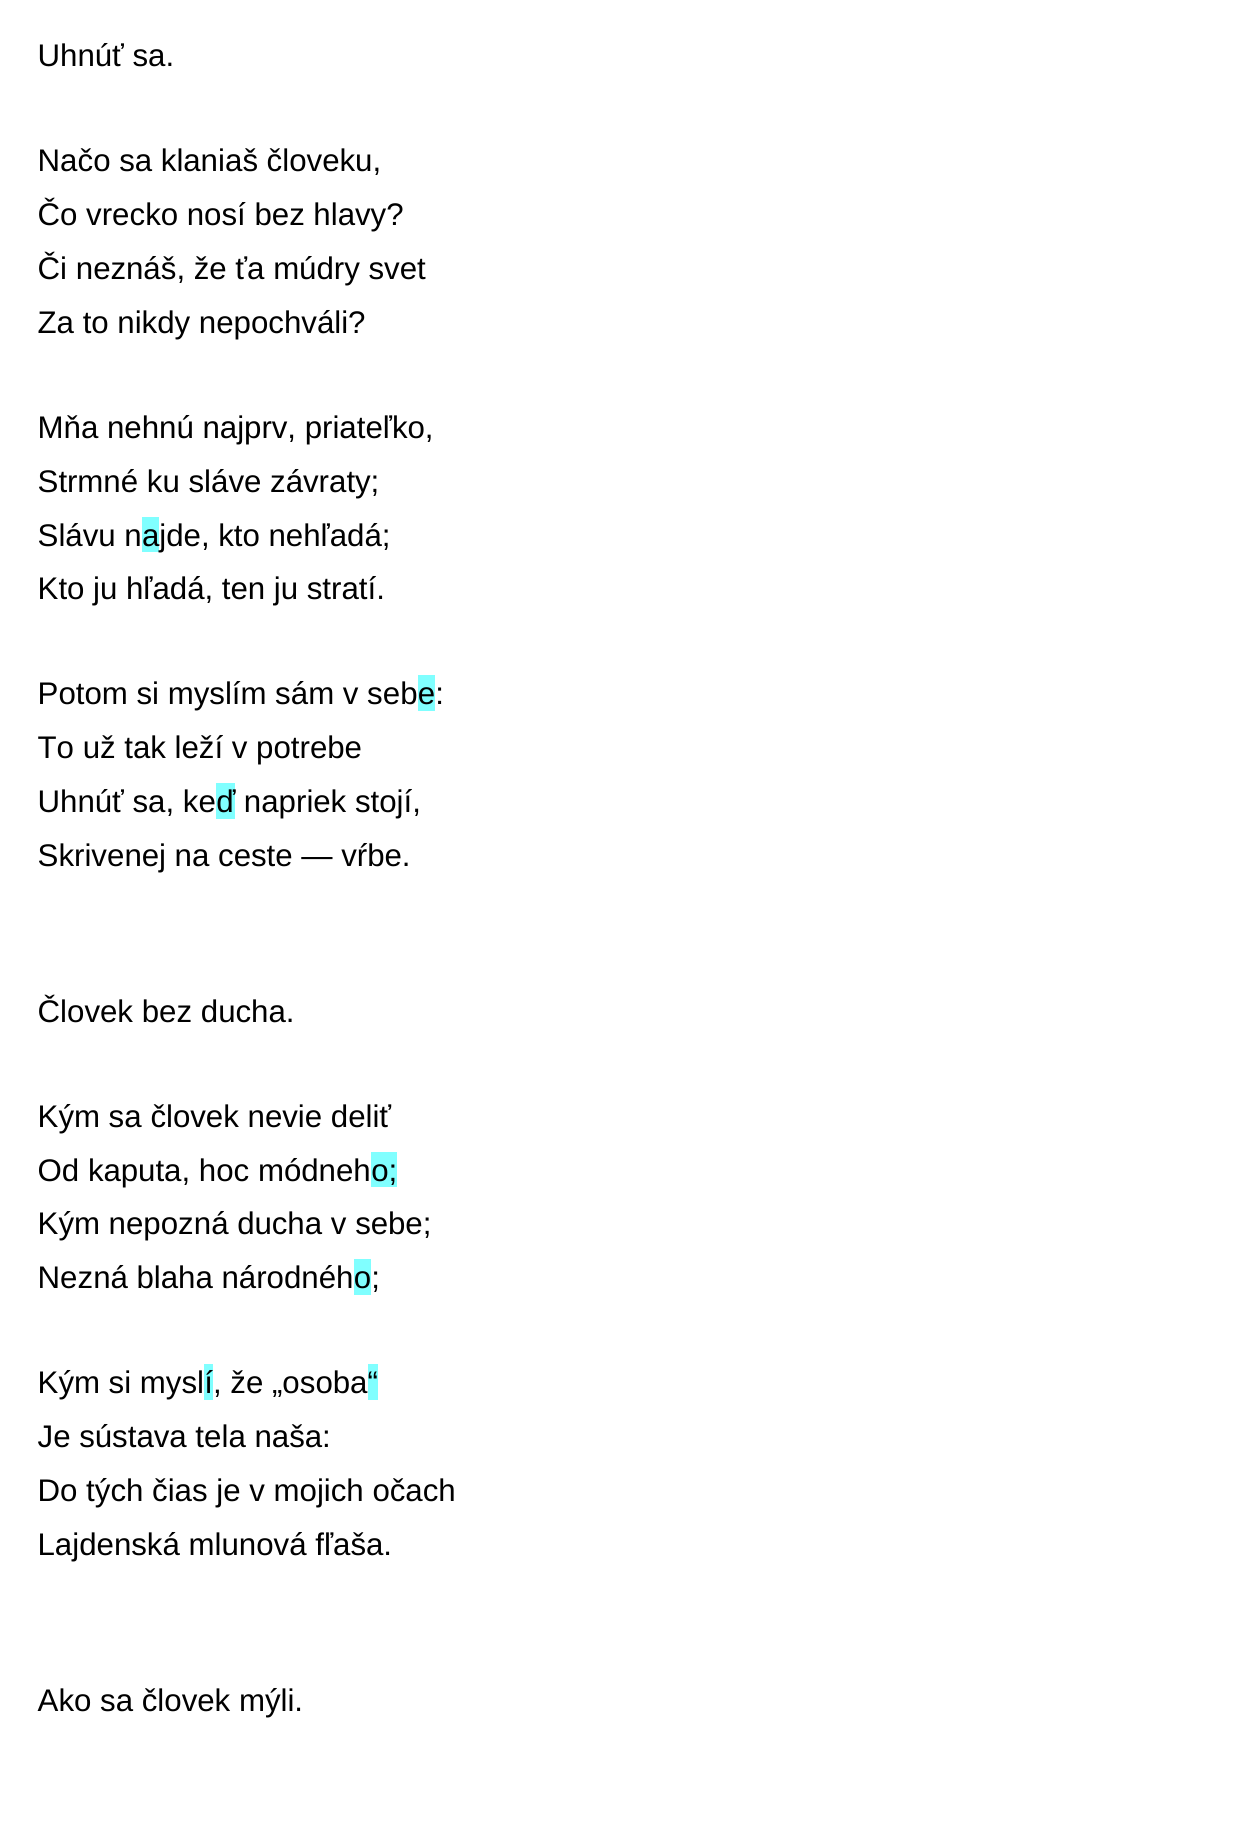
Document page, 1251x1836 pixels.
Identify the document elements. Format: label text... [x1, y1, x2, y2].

text Kto ju hľadá, ten ju stratí. [37, 570, 1130, 606]
text Za to nikdy nepochváli? [37, 304, 1130, 340]
text Kým nepozná ducha v sebe; [37, 1205, 1130, 1241]
text Človek bez ducha. [37, 993, 1130, 1029]
text To už tak leží v potrebe [37, 729, 1130, 765]
text Uhnúť sa. [37, 37, 1130, 73]
text Kým sa človek nevie deliť [37, 1098, 1130, 1134]
text Čo vrecko nosí bez hlavy? [37, 196, 1130, 232]
text Je sústava tela naša: [37, 1418, 1130, 1454]
text Uhnúť sa, keď napriek stojí, [37, 783, 1130, 819]
text Skrivenej na ceste — vŕbe. [37, 837, 1130, 873]
text Strmné ku sláve závraty; [37, 463, 1130, 499]
text Do tých čias je v mojich očach [37, 1472, 1130, 1508]
text Od kaputa, hoc módneho; [37, 1152, 1130, 1187]
text Lajdenská mlunová fľaša. [37, 1526, 1130, 1562]
text Kým si myslí, že „osoba“ [37, 1364, 1130, 1400]
text Potom si myslím sám v sebe: [37, 675, 1130, 711]
text Nezná blaha národného; [37, 1259, 1130, 1295]
text Či neznáš, že ťa múdry svet [37, 250, 1130, 286]
text Mňa nehnú najprv, priateľko, [37, 409, 1130, 445]
text Ako sa človek mýli. [37, 1682, 1130, 1718]
text Slávu najde, kto nehľadá; [37, 517, 1130, 552]
text Načo sa klaniaš človeku, [37, 142, 1130, 178]
